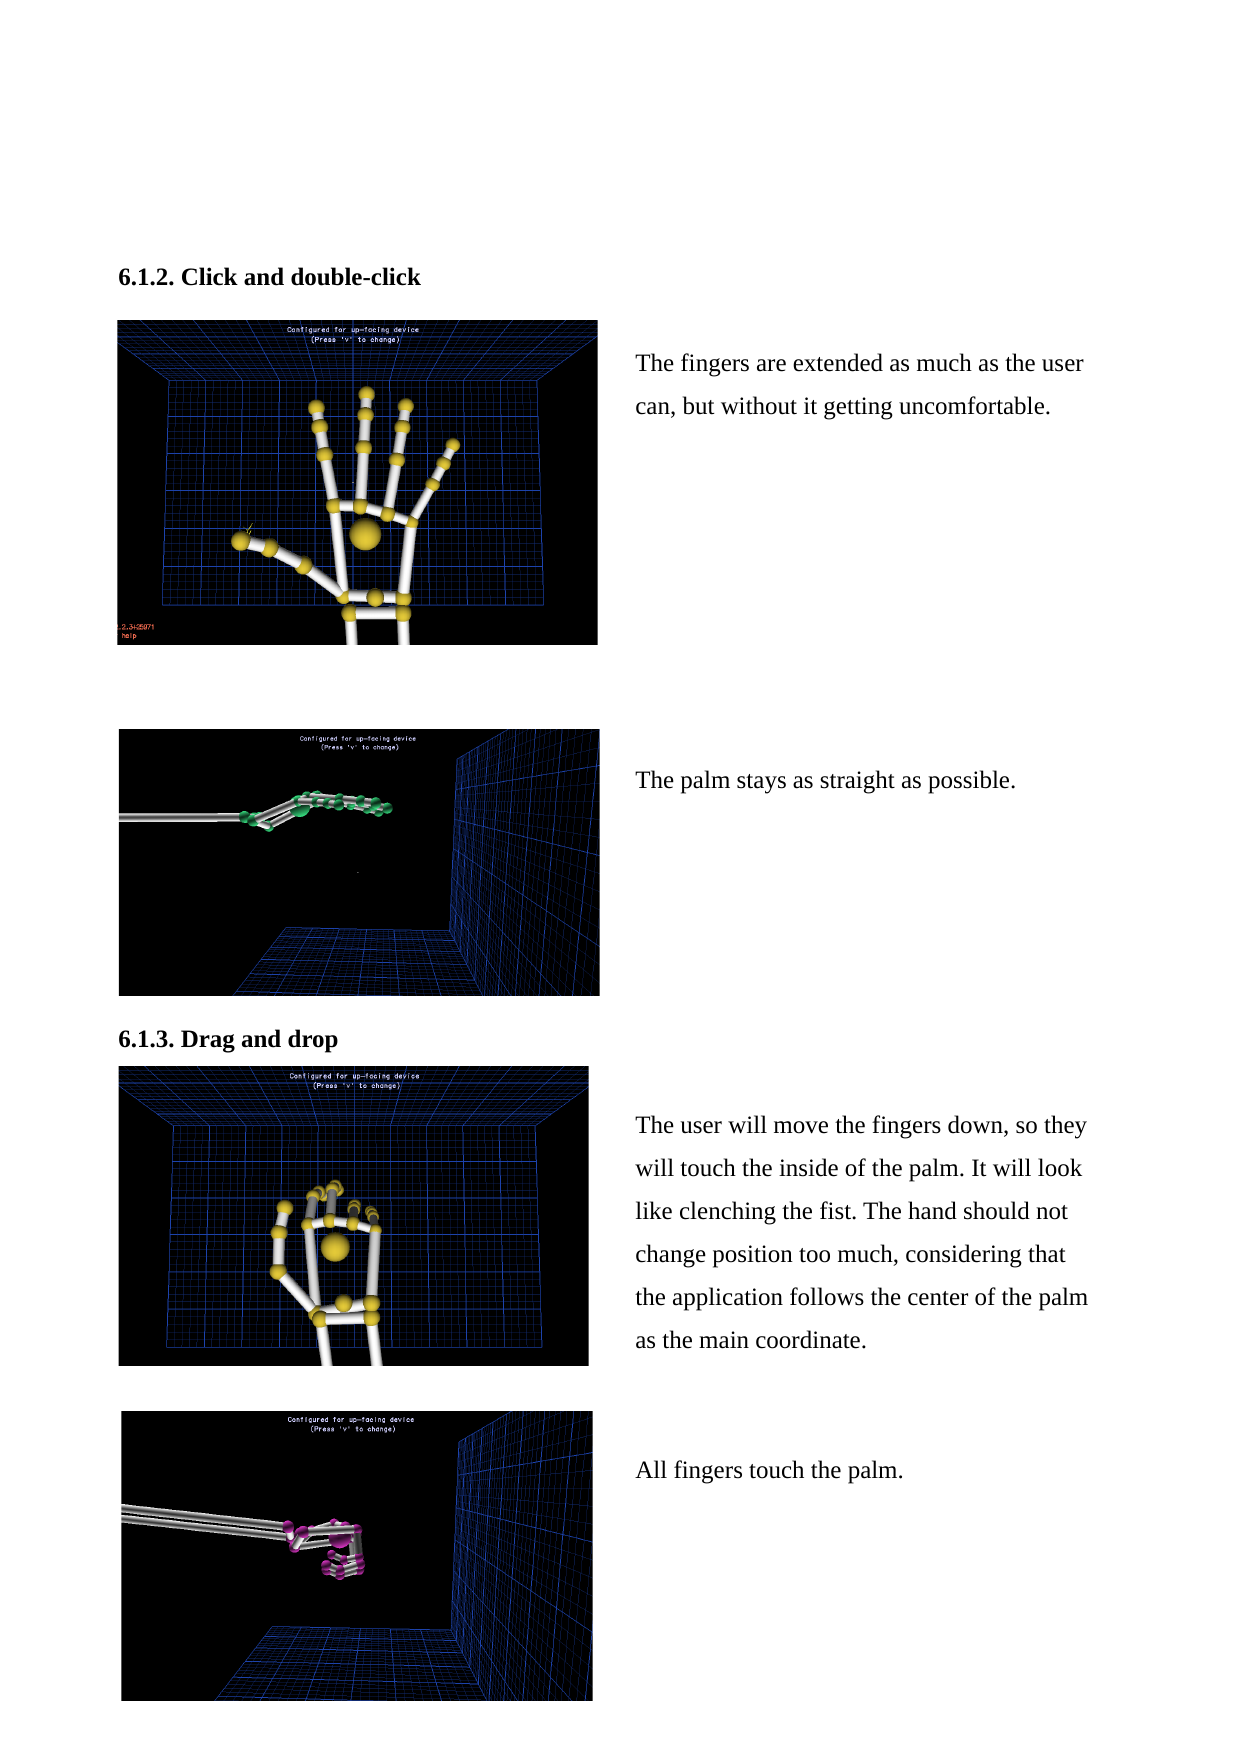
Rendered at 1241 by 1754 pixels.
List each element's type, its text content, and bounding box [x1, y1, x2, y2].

text can, but without it getting uncomfortable. [598, 391, 1122, 420]
text change position too much, considering that [589, 1239, 1122, 1268]
text will touch the inside of the palm. It will look [589, 1153, 1122, 1182]
picture [121, 1411, 593, 1701]
text The palm stays as straight as possible. [600, 765, 1122, 794]
text as the main coordinate. [589, 1326, 1122, 1354]
picture [117, 320, 598, 645]
picture [118, 729, 600, 996]
text The user will move the fingers down, so they [589, 1110, 1122, 1139]
text 6.1.3. Drag and drop [118, 1024, 1122, 1052]
text The fingers are extended as much as the user [598, 348, 1122, 377]
picture [118, 1066, 589, 1366]
text 6.1.2. Click and double-click [118, 262, 1122, 291]
text like clenching the fist. The hand should not [589, 1196, 1122, 1225]
text the application follows the center of the palm [589, 1282, 1122, 1311]
text All fingers touch the palm. [593, 1455, 1122, 1484]
